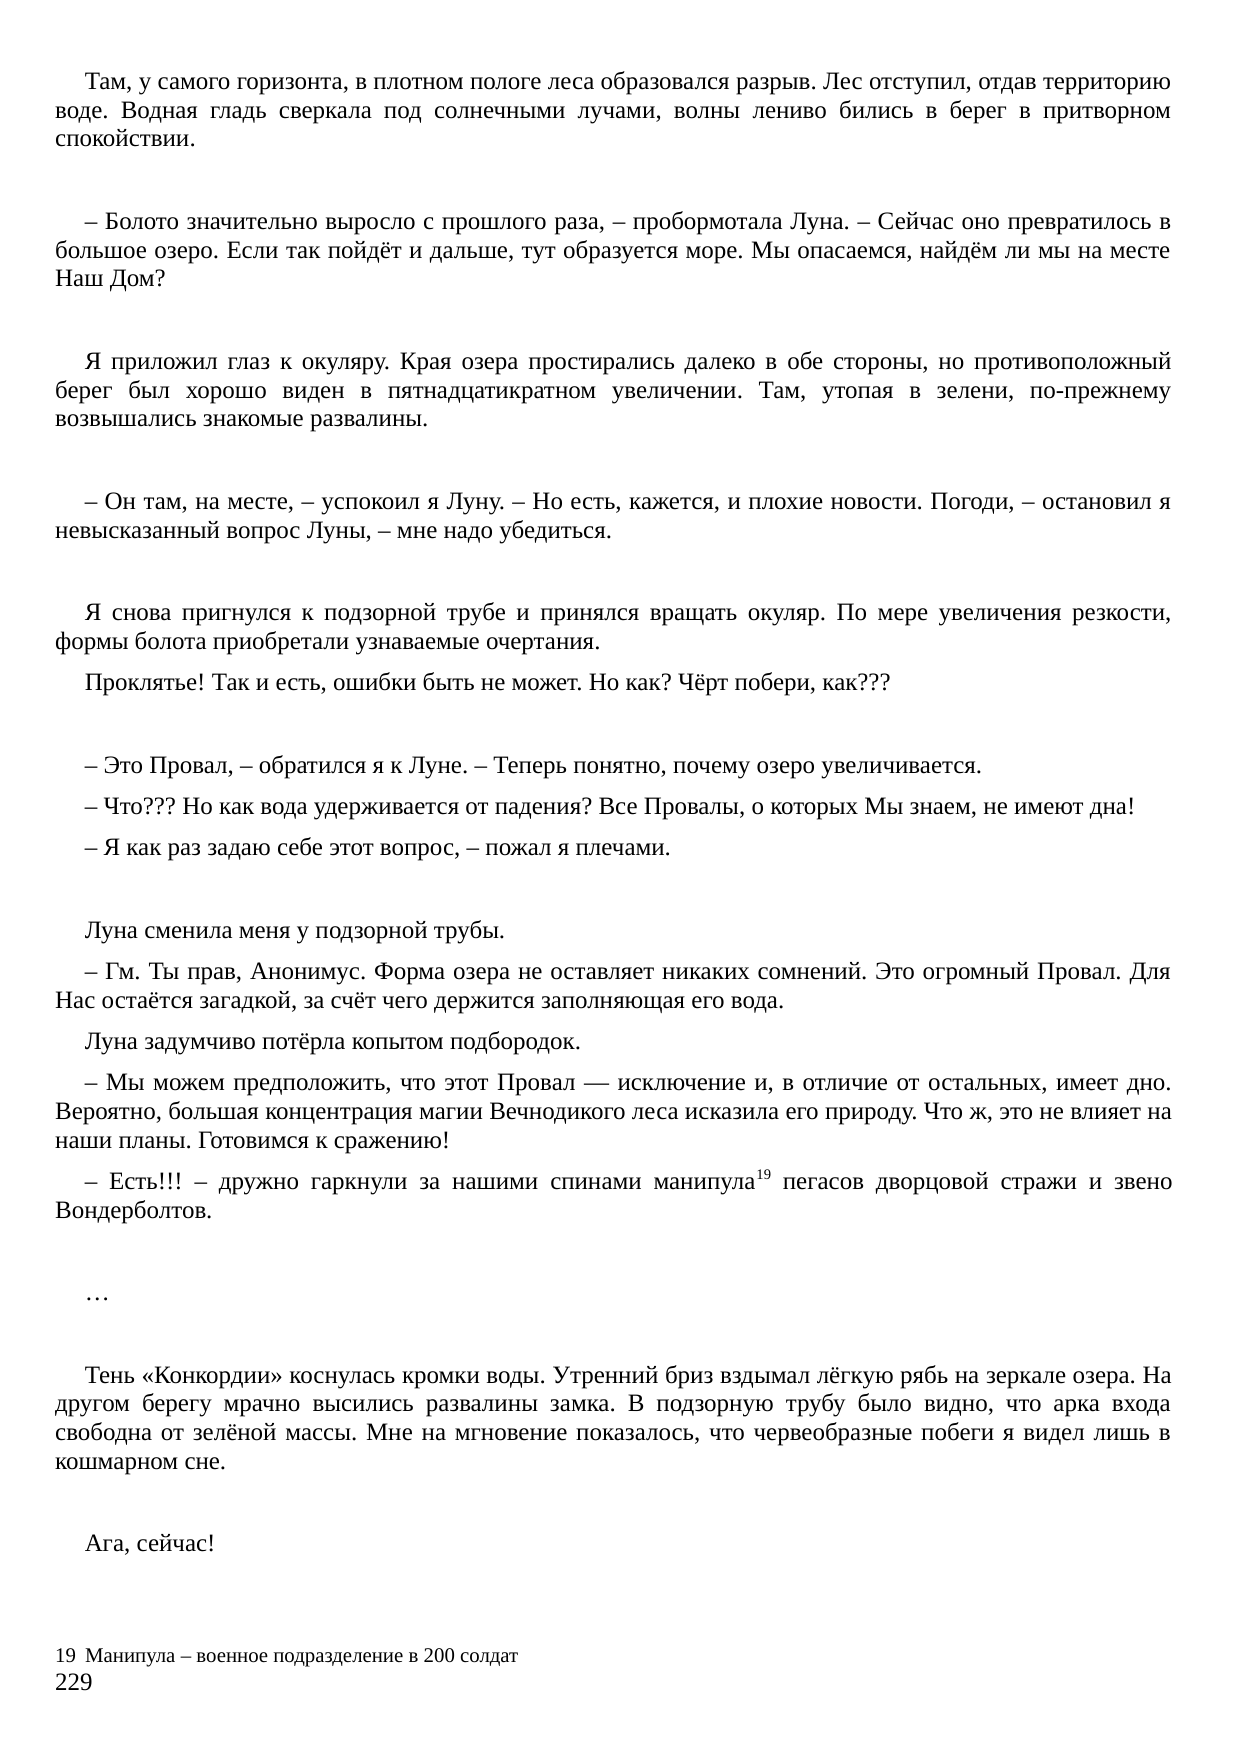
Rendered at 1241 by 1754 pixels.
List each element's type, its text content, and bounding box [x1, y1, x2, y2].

text – Он там, на месте, – успокоил я Луну. – Но есть, кажется, и плохие новости. Погоди, – остановил я невысказанный вопрос Луны, – мне надо убедиться. [55, 486, 1173, 543]
text – Мы можем предположить, что этот Провал — исключение и, в отличие от остальных, имеет дно. Вероятно, большая концентрация магии Вечнодикого леса исказила его природу. Что ж, это не влияет на наши планы. Готовимся к сражению! [55, 1067, 1173, 1153]
text – Я как раз задаю себе этот вопрос, – пожал я плечами. [55, 832, 1173, 861]
text – Гм. Ты прав, Анонимус. Форма озера не оставляет никаких сомнений. Это огромный Провал. Для Нас остаётся загадкой, за счёт чего держится заполняющая его вода. [55, 956, 1173, 1013]
text Я приложил глаз к окуляру. Края озера простирались далеко в обе стороны, но противоположный берег был хорошо виден в пятнадцатикратном увеличении. Там, утопая в зелени, по-прежнему возвышались знакомые развалины. [55, 346, 1173, 432]
text Я снова пригнулся к подзорной трубе и принялся вращать окуляр. По мере увеличения резкости, формы болота приобретали узнаваемые очертания. [55, 597, 1173, 655]
text … [55, 1277, 1173, 1306]
text – Что??? Но как вода удерживается от падения? Все Провалы, о которых Мы знаем, не имеют дна! [55, 791, 1173, 820]
text Там, у самого горизонта, в плотном пологе леса образовался разрыв. Лес отступил, отдав территорию воде. Водная гладь сверкала под солнечными лучами, волны лениво бились в берег в притворном спокойствии. [55, 66, 1173, 152]
text Тень «Конкордии» коснулась кромки воды. Утренний бриз вздымал лёгкую рябь на зеркале озера. На другом берегу мрачно высились развалины замка. В подзорную трубу было видно, что арка входа свободна от зелёной массы. Мне на мгновение показалось, что червеобразные побеги я видел лишь в кошмарном сне. [55, 1360, 1173, 1475]
text Манипула – военное подразделение в 200 солдат [55, 1642, 1173, 1667]
text Ага, сейчас! [55, 1528, 1173, 1557]
text Проклятье! Так и есть, ошибки быть не может. Но как? Чёрт побери, как??? [55, 667, 1173, 696]
text – Болото значительно выросло с прошлого раза, – пробормотала Луна. – Сейчас оно превратилось в большое озеро. Если так пойдёт и дальше, тут образуется море. Мы опасаемся, найдём ли мы на месте Наш Дом? [55, 206, 1173, 292]
text Луна сменила меня у подзорной трубы. [55, 915, 1173, 943]
text Луна задумчиво потёрла копытом подбородок. [55, 1026, 1173, 1055]
text – Это Провал, – обратился я к Луне. – Теперь понятно, почему озеро увеличивается. [55, 750, 1173, 778]
text – Есть!!! – дружно гаркнули за нашими спинами манипула пегасов дворцовой стражи и звено Вондерболтов. [55, 1166, 1173, 1223]
